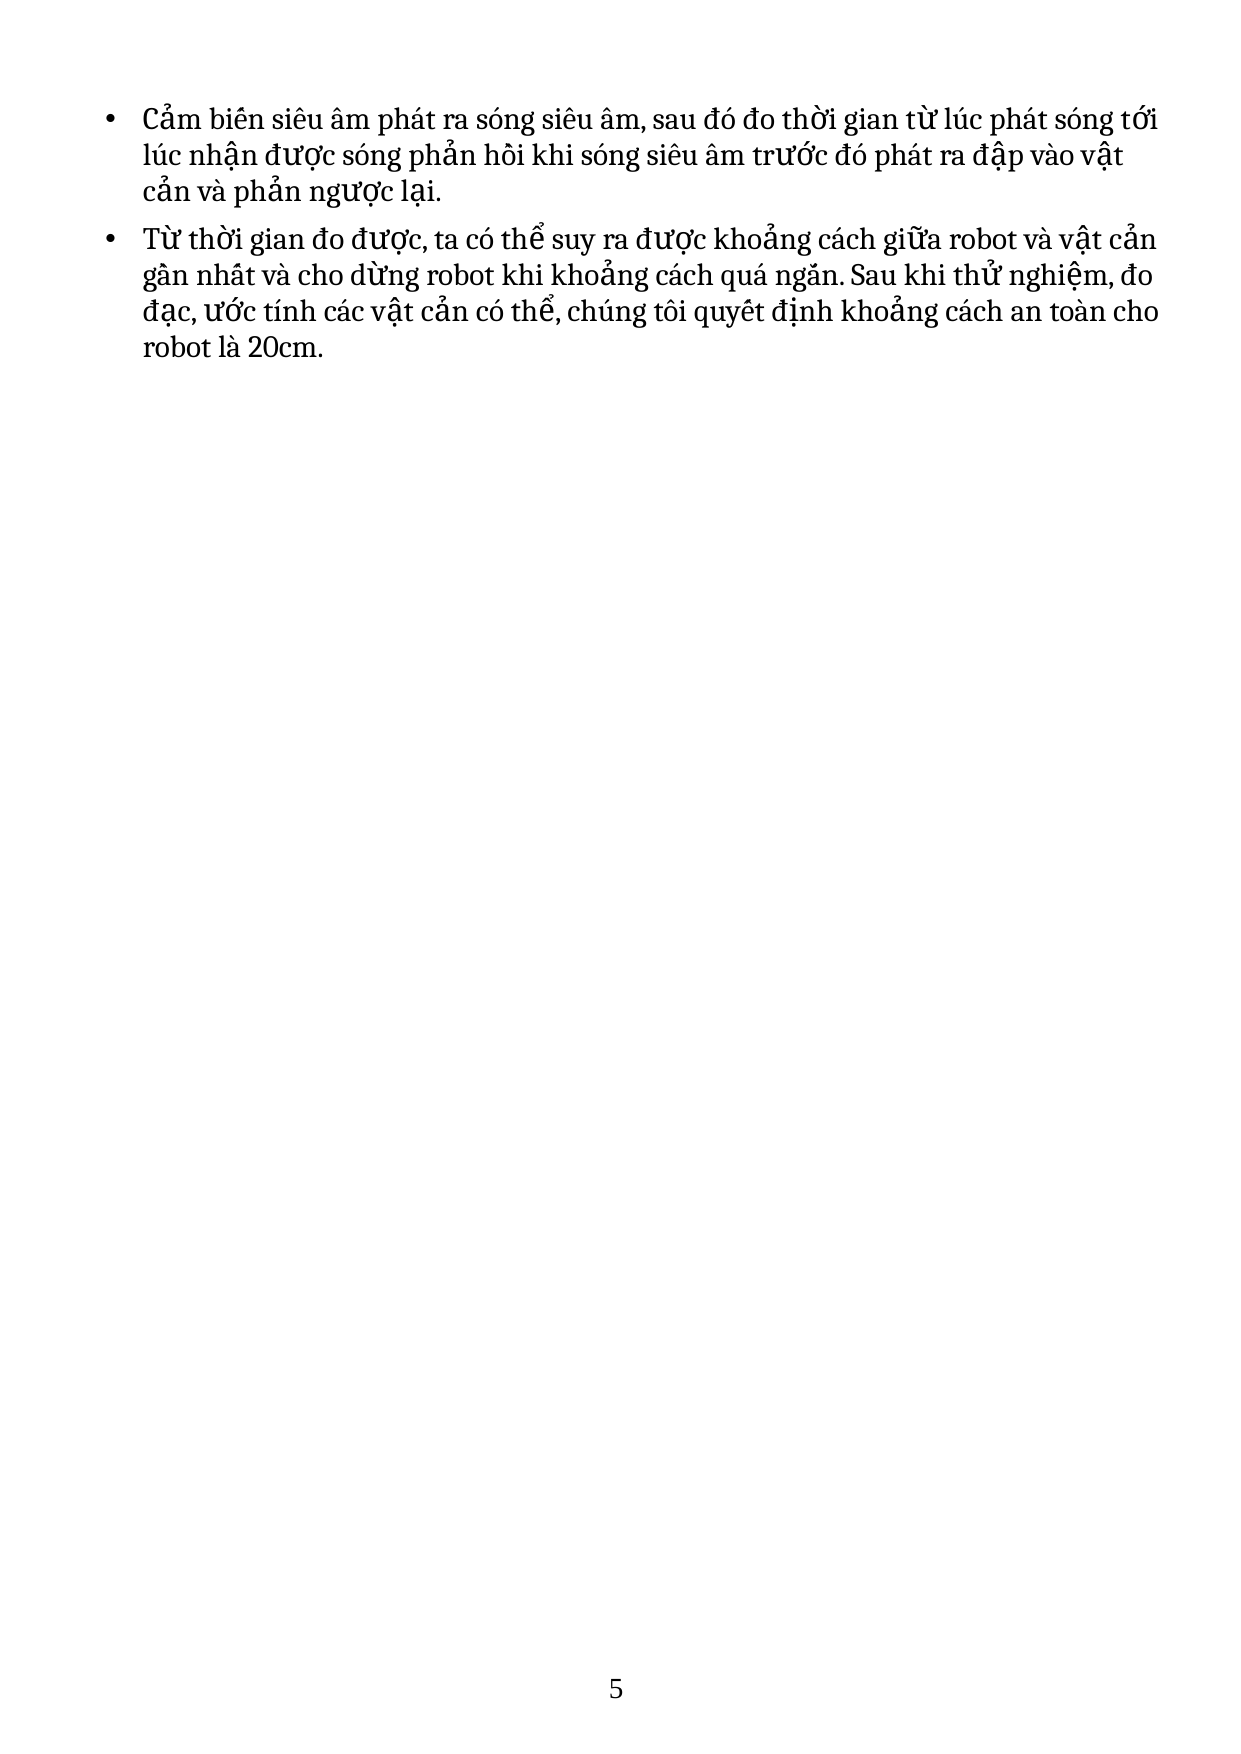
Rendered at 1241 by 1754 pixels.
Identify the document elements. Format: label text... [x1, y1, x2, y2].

list Cảm biến siêu âm phát ra sóng siêu âm, sau đó đo thời gian từ lúc phát sóng tới lúc nhận được sóng phản hồi khi sóng siêu âm trước đó phát ra đập vào vật cản và phản ngược lại. [105, 101, 1164, 209]
list Từ thời gian đo được, ta có thể suy ra được khoảng cách giữa robot và vật cản gần nhất và cho dừng robot khi khoảng cách quá ngắn. Sau khi thử nghiệm, đo đạc, ước tính các vật cản có thể, chúng tôi quyết định khoảng cách an toàn cho robot là 20cm. [105, 222, 1164, 365]
